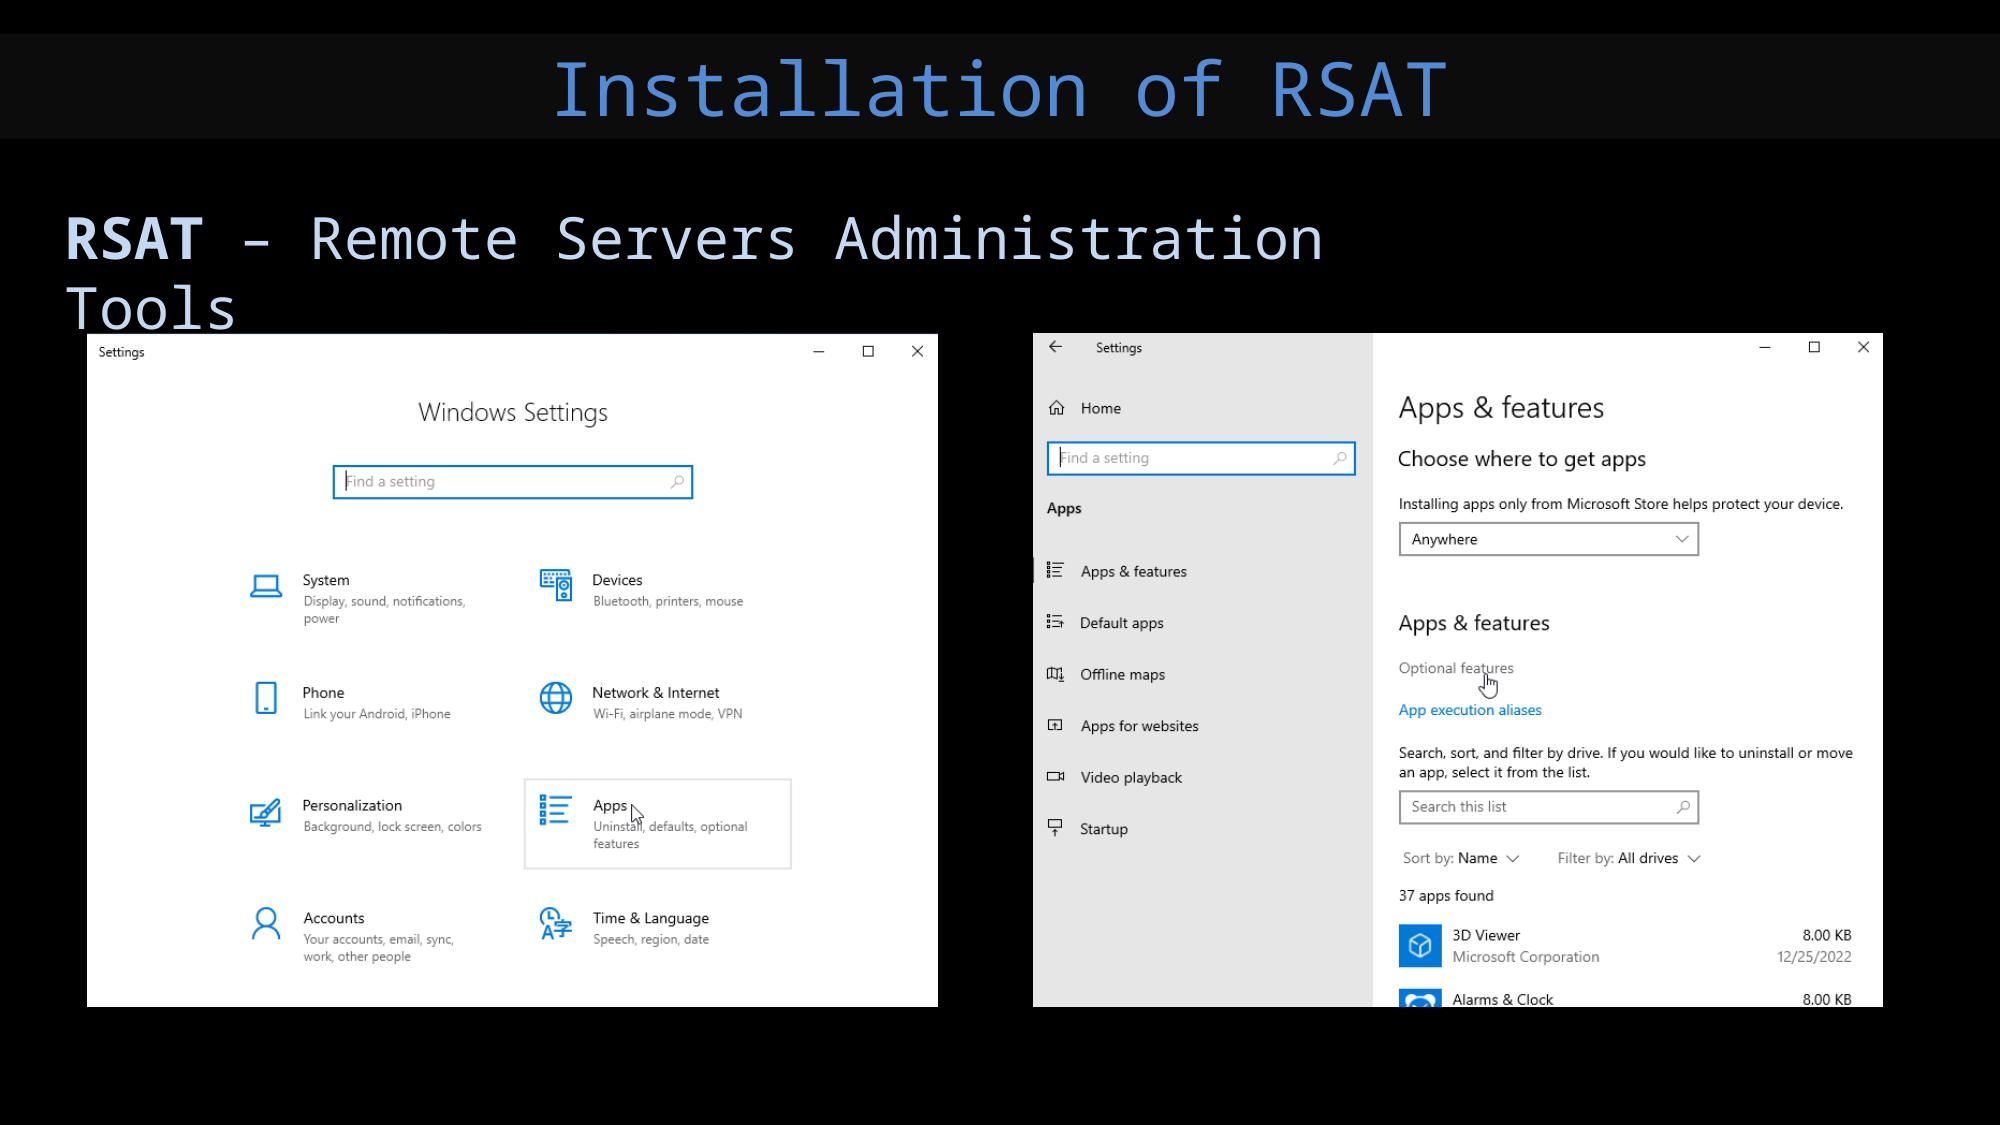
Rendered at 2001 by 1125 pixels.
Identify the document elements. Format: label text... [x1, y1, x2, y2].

text_box Installation of RSAT [0, 33, 2000, 139]
picture [87, 333, 938, 1007]
picture [1033, 333, 1883, 1007]
text_box RSAT – Remote Servers Administration Tools [49, 193, 1516, 349]
